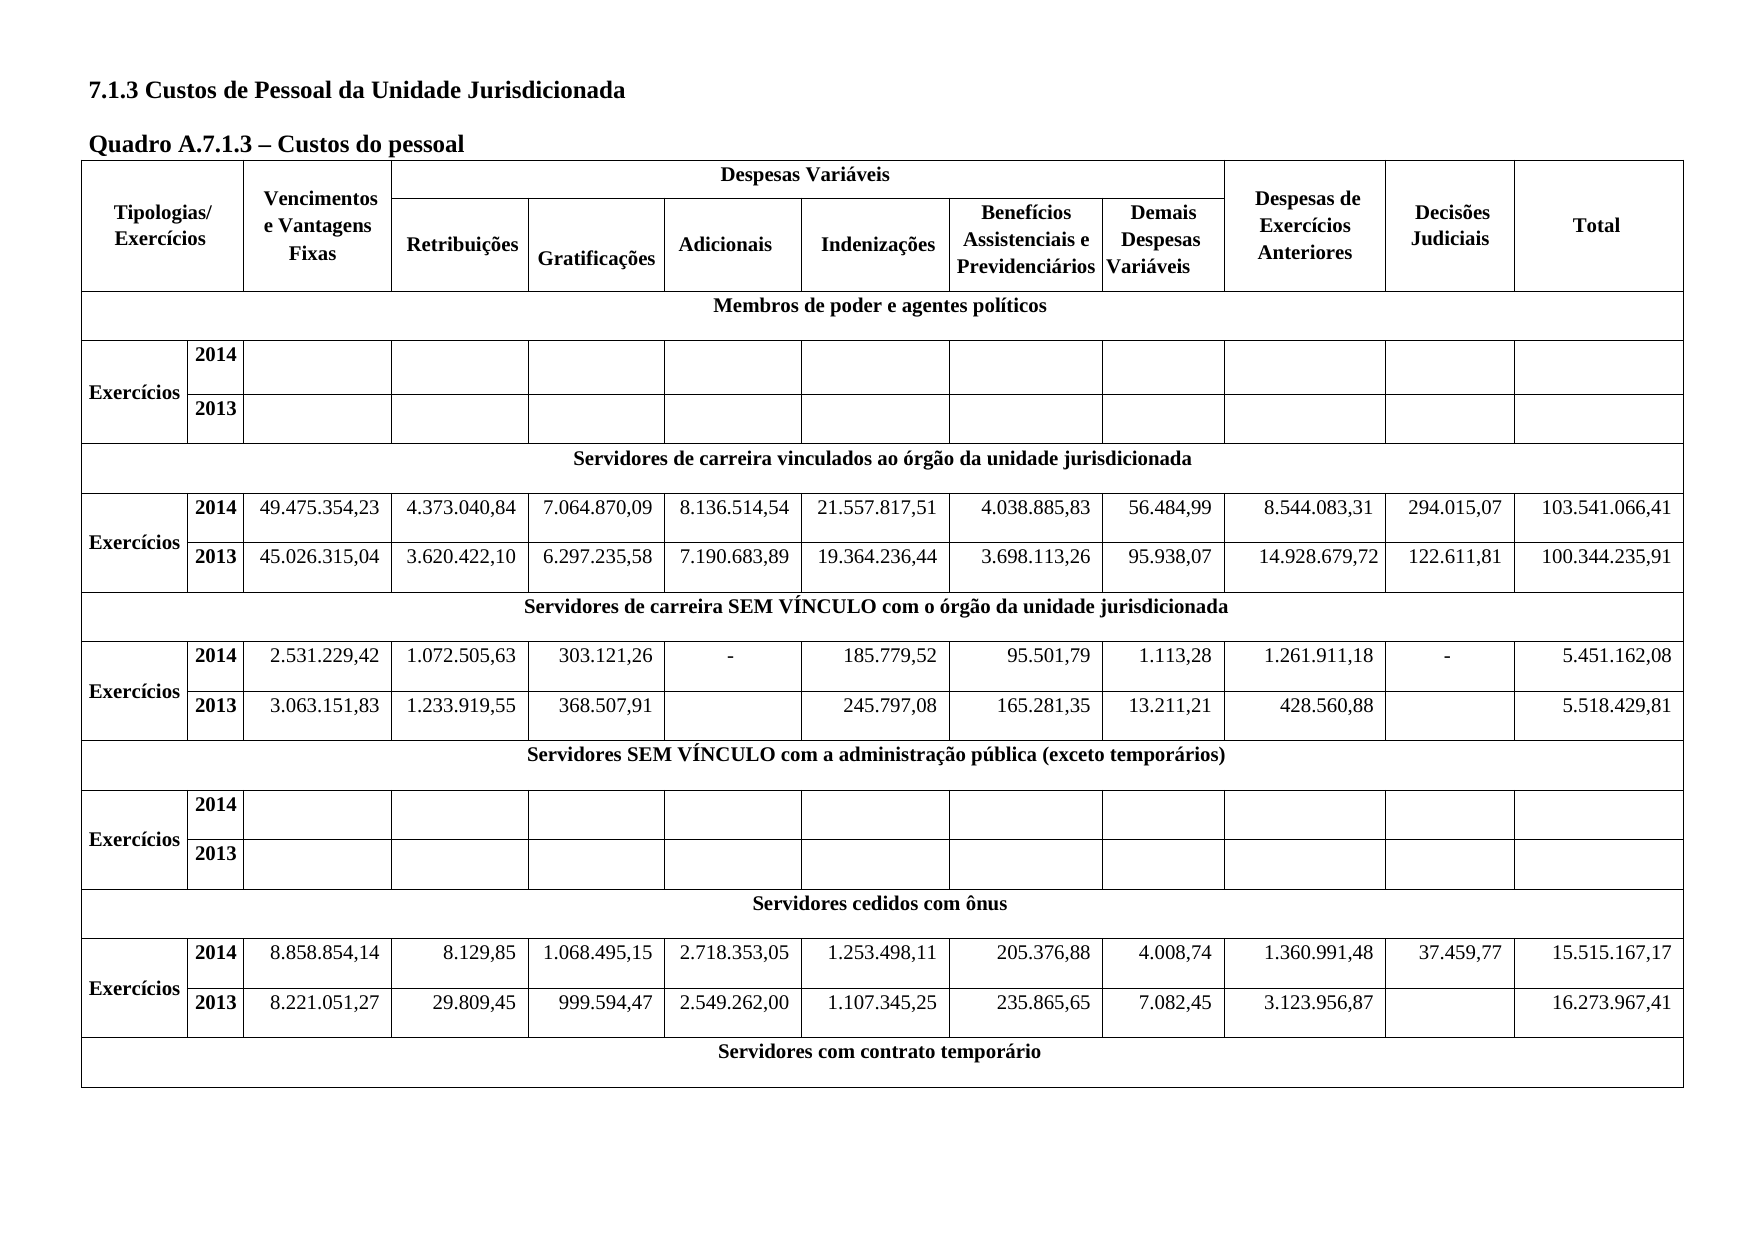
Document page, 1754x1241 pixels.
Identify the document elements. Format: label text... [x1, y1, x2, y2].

table_cell 56.484,99 [1103, 494, 1224, 542]
table_cell [1386, 692, 1514, 740]
table_cell Exercícios [82, 642, 187, 740]
table_cell 45.026.315,04 [244, 543, 391, 592]
table_cell Retribuições [392, 199, 528, 291]
table_cell [665, 840, 801, 889]
table_cell Indenizações [802, 199, 949, 291]
table_cell Gratificações [529, 199, 664, 291]
table_cell 1.253.498,11 [802, 939, 949, 988]
table_cell 3.698.113,26 [950, 543, 1102, 592]
table_cell 1.113,28 [1103, 642, 1224, 691]
table_cell 2.549.262,00 [665, 989, 801, 1037]
table_cell [529, 341, 664, 394]
table_cell [1514, 593, 1683, 641]
table_cell - [665, 642, 801, 691]
table_cell [392, 341, 528, 394]
table_cell [1386, 1038, 1514, 1087]
table_header [1225, 161, 1249, 291]
table_cell [1250, 395, 1385, 443]
table_cell Exercícios [82, 939, 187, 1037]
table_header Vencimentos e Vantagens Fixas [244, 161, 391, 291]
table_cell [1386, 341, 1514, 394]
table_cell 368.507,91 [529, 692, 664, 740]
table_cell - [1386, 642, 1514, 691]
table_cell [1386, 741, 1514, 790]
table_cell Adicionais [665, 199, 801, 291]
table_cell 8.136.514,54 [665, 494, 801, 542]
table_cell [802, 791, 949, 839]
table_cell 235.865,65 [950, 989, 1102, 1037]
table_cell [1386, 292, 1514, 340]
table_cell [1515, 395, 1683, 443]
table_cell [1250, 1038, 1386, 1087]
table_cell 1.107.345,25 [802, 989, 949, 1037]
table_cell [244, 890, 392, 938]
table_cell [82, 444, 244, 493]
table_cell [392, 840, 528, 889]
table_cell Membros de poder e agentes políticos [392, 292, 1249, 340]
table_cell [1103, 395, 1224, 443]
table_cell [1103, 791, 1224, 839]
table_header Despesas de Exercícios Anteriores [1250, 161, 1385, 291]
table_cell 5.518.429,81 [1515, 692, 1683, 740]
table_cell [1225, 543, 1249, 592]
table_cell [1515, 341, 1683, 394]
table_cell [1386, 791, 1514, 839]
table_cell 103.541.066,41 [1515, 494, 1683, 542]
table_cell [950, 840, 1102, 889]
table_cell 13.211,21 [1103, 692, 1224, 740]
table_cell 2013 [188, 543, 243, 592]
table_cell [1225, 642, 1249, 691]
table_cell 8.129,85 [392, 939, 528, 988]
table_cell Servidores SEM VÍNCULO com a administração pública (exceto temporários) [392, 741, 1249, 790]
table_cell [1250, 341, 1385, 394]
table_cell [82, 890, 244, 938]
table_cell [1225, 494, 1249, 542]
table_cell 1.233.919,55 [392, 692, 528, 740]
table_cell 2013 [188, 989, 243, 1037]
table_cell 2013 [188, 692, 243, 740]
table_cell [1250, 840, 1385, 889]
table_cell 2014 [188, 341, 243, 394]
table_cell [244, 444, 392, 493]
table_cell [665, 791, 801, 839]
table_cell [244, 292, 392, 340]
table_cell [1225, 989, 1249, 1037]
table_cell Demais Despesas Variáveis [1103, 199, 1224, 291]
table_cell [665, 395, 801, 443]
table_cell [392, 791, 528, 839]
table_cell 2014 [188, 642, 243, 691]
table_cell 2013 [188, 840, 243, 889]
table_cell 95.938,07 [1103, 543, 1224, 592]
table_cell Servidores com contrato temporário [392, 1038, 1249, 1087]
table_cell 2013 [188, 395, 243, 443]
table_cell [244, 741, 392, 790]
table_cell [244, 791, 391, 839]
table_cell 2014 [188, 494, 243, 542]
table_cell [244, 1038, 392, 1087]
table_cell [1225, 791, 1249, 839]
table_cell [802, 840, 949, 889]
table_cell [82, 593, 244, 641]
table_cell 6.297.235,58 [529, 543, 664, 592]
table_cell [1514, 444, 1683, 493]
table_header Decisões Judiciais [1386, 161, 1514, 291]
table_cell [950, 395, 1102, 443]
table_cell [1386, 444, 1514, 493]
table_cell [1514, 292, 1683, 340]
table_cell 3.620.422,10 [392, 543, 528, 592]
table_cell [1225, 840, 1249, 889]
table_cell Servidores de carreira SEM VÍNCULO com o órgão da unidade jurisdicionada [392, 593, 1249, 641]
table_cell 4.038.885,83 [950, 494, 1102, 542]
table_cell [1103, 341, 1224, 394]
table_cell 1.068.495,15 [529, 939, 664, 988]
table_cell 8.221.051,27 [244, 989, 391, 1037]
table_cell 8.544.083,31 [1250, 494, 1385, 542]
table_cell Benefícios Assistenciais e Previdenciários [950, 199, 1102, 291]
table_cell 29.809,45 [392, 989, 528, 1037]
table_cell [1514, 741, 1683, 790]
table_cell [1103, 840, 1224, 889]
table_cell [244, 840, 391, 889]
table_cell 95.501,79 [950, 642, 1102, 691]
table_cell [1225, 692, 1249, 740]
table_cell 15.515.167,17 [1515, 939, 1683, 988]
table_cell 428.560,88 [1250, 692, 1385, 740]
table_cell [1250, 292, 1386, 340]
table_cell [1225, 341, 1249, 394]
table_cell [1514, 1038, 1683, 1087]
table_cell 2.718.353,05 [665, 939, 801, 988]
table_cell 185.779,52 [802, 642, 949, 691]
table_cell [1515, 791, 1683, 839]
table_cell [244, 395, 391, 443]
table_header Despesas Variáveis [392, 161, 1224, 197]
table_cell 8.858.854,14 [244, 939, 391, 988]
table_cell [802, 341, 949, 394]
table_cell [1250, 791, 1385, 839]
table_cell 1.072.505,63 [392, 642, 528, 691]
table_cell [802, 395, 949, 443]
table_cell 100.344.235,91 [1515, 543, 1683, 592]
table_cell Servidores de carreira vinculados ao órgão da unidade jurisdicionada [392, 444, 1249, 493]
table_cell [1250, 890, 1386, 938]
table_cell 14.928.679,72 [1250, 543, 1385, 592]
table_cell Servidores cedidos com ônus [392, 890, 1249, 938]
table_cell [1225, 395, 1249, 443]
table_cell 294.015,07 [1386, 494, 1514, 542]
table_cell [1250, 593, 1386, 641]
table_cell [82, 1038, 244, 1087]
table_cell [665, 341, 801, 394]
table_cell [529, 840, 664, 889]
table_cell [529, 395, 664, 443]
table_cell 7.190.683,89 [665, 543, 801, 592]
table_cell Exercícios [82, 791, 187, 889]
table_cell [392, 395, 528, 443]
table_cell Exercícios [82, 494, 187, 592]
table_cell [1386, 989, 1514, 1037]
table_cell [1515, 840, 1683, 889]
table_cell [950, 341, 1102, 394]
table_cell [665, 692, 801, 740]
table_cell [1250, 741, 1386, 790]
table_header Total [1515, 161, 1683, 291]
table_cell 4.373.040,84 [392, 494, 528, 542]
table_cell [1386, 840, 1514, 889]
table_cell 1.261.911,18 [1250, 642, 1385, 691]
table_cell [529, 791, 664, 839]
table_header Tipologias/ Exercícios [82, 161, 243, 291]
table_cell 999.594,47 [529, 989, 664, 1037]
table_cell [1250, 444, 1386, 493]
table_cell 7.064.870,09 [529, 494, 664, 542]
table_cell 2014 [188, 939, 243, 988]
table_cell [82, 741, 244, 790]
table_cell 3.063.151,83 [244, 692, 391, 740]
table_cell 165.281,35 [950, 692, 1102, 740]
table_cell 4.008,74 [1103, 939, 1224, 988]
table_cell [1225, 939, 1249, 988]
table_cell 122.611,81 [1386, 543, 1514, 592]
table_cell [1386, 890, 1514, 938]
table_cell [244, 593, 392, 641]
table_cell 205.376,88 [950, 939, 1102, 988]
table_cell [1514, 890, 1683, 938]
text 7.1.3 Custos de Pessoal da Unidade Jurisdicionada [88, 75, 1606, 104]
table_cell [1386, 395, 1514, 443]
table_cell [950, 791, 1102, 839]
table_cell [82, 292, 244, 340]
table_cell 19.364.236,44 [802, 543, 949, 592]
table_cell Exercícios [82, 341, 187, 443]
table_cell 49.475.354,23 [244, 494, 391, 542]
table_cell 3.123.956,87 [1250, 989, 1385, 1037]
table_cell 16.273.967,41 [1515, 989, 1683, 1037]
table_cell 2014 [188, 791, 243, 839]
table_cell 5.451.162,08 [1515, 642, 1683, 691]
table_cell 2.531.229,42 [244, 642, 391, 691]
table_cell 37.459,77 [1386, 939, 1514, 988]
table_cell 21.557.817,51 [802, 494, 949, 542]
table_cell 1.360.991,48 [1250, 939, 1385, 988]
text Quadro A.7.1.3 – Custos do pessoal [88, 129, 1606, 157]
table_cell 303.121,26 [529, 642, 664, 691]
table_cell [1386, 593, 1514, 641]
table_cell [244, 341, 391, 394]
table_cell 245.797,08 [802, 692, 949, 740]
table_cell 7.082,45 [1103, 989, 1224, 1037]
